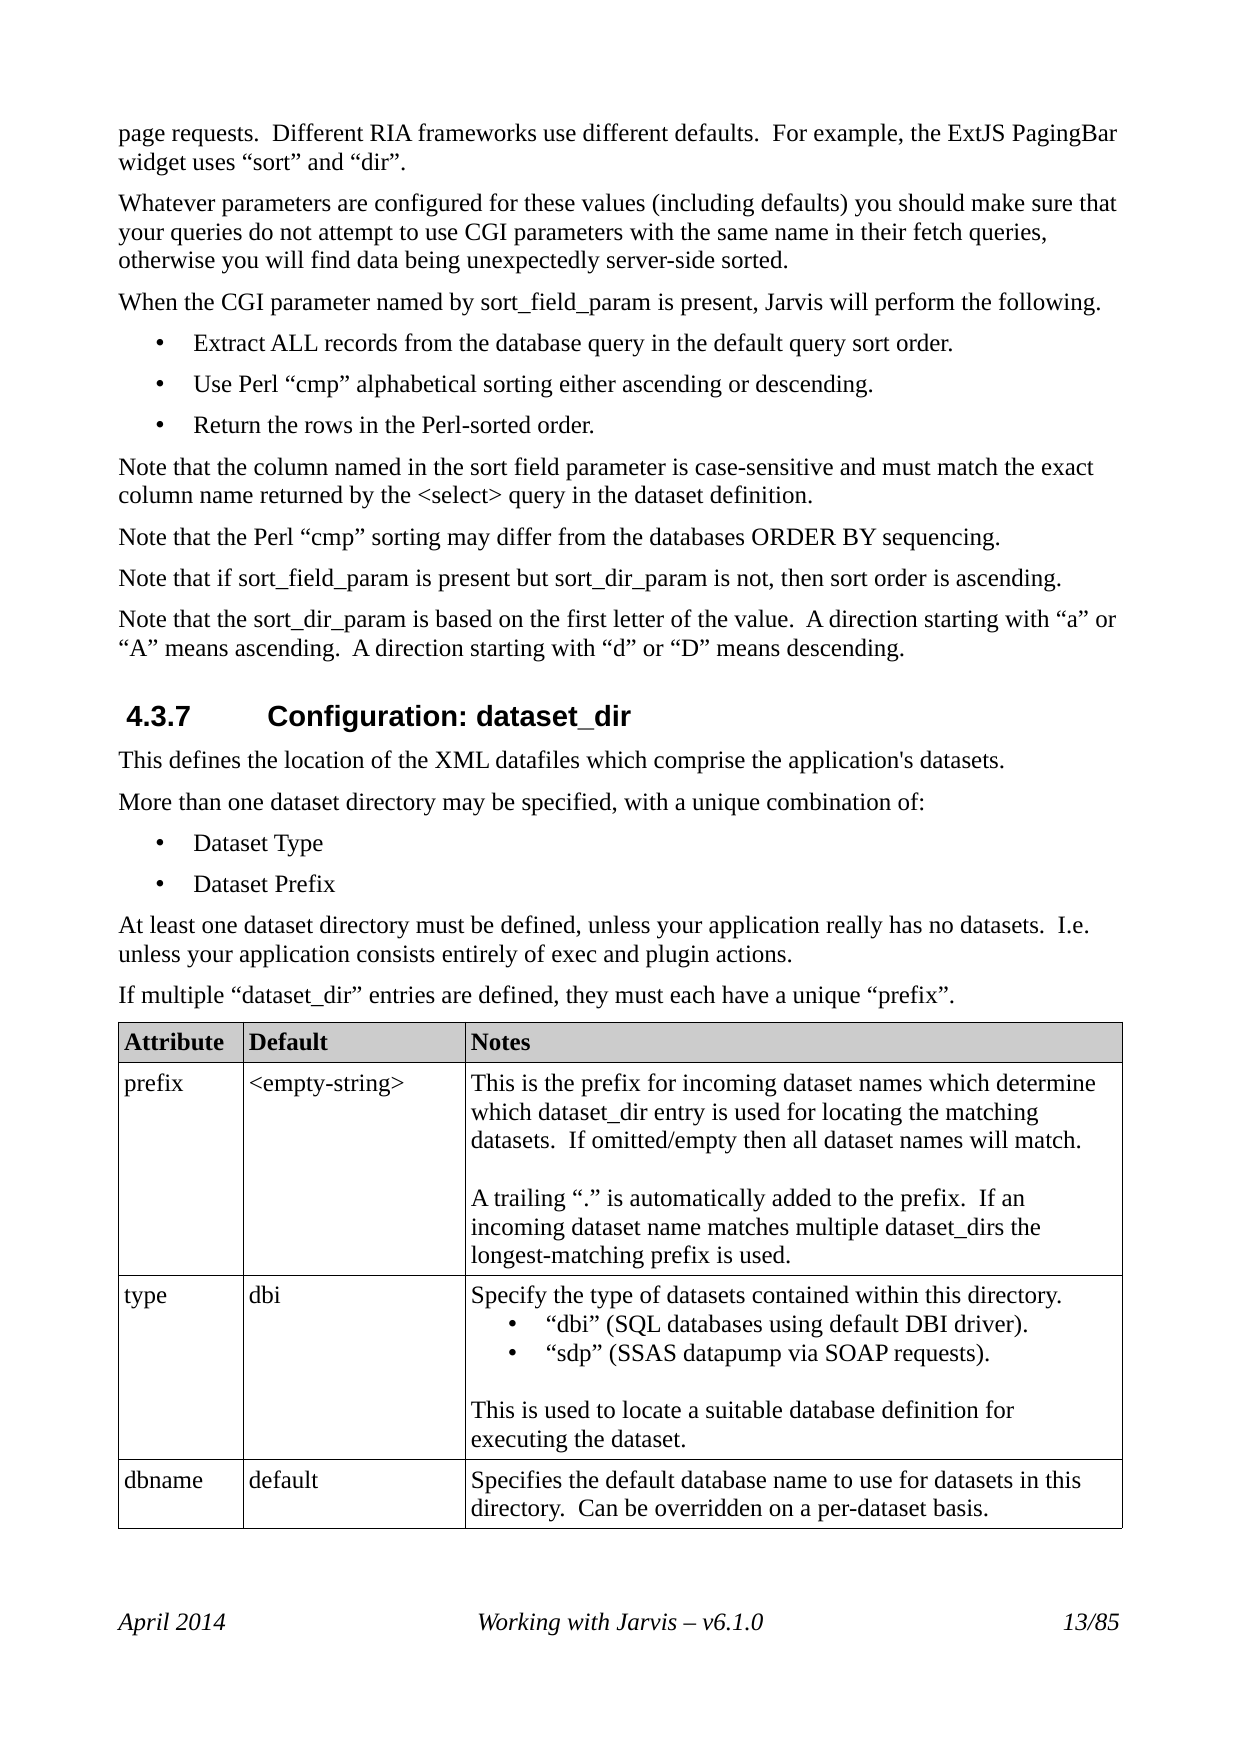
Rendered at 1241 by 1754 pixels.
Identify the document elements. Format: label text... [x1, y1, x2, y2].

table_cell Specifies the default database name to use for datasets in this directory. Can be overridden on a per-dataset basis. [466, 1460, 1122, 1528]
text Whatever parameters are configured for these values (including defaults) you should make sure that your queries do not attempt to use CGI parameters with the same name in their fetch queries, otherwise you will find data being unexpectedly server-side sorted. [118, 188, 1122, 274]
text Note that if sort_field_param is present but sort_dir_param is not, then sort order is ascending. [118, 563, 1122, 592]
table_cell dbname [119, 1460, 243, 1528]
text page requests. Different RIA frameworks use different defaults. For example, the ExtJS PagingBar widget uses “sort” and “dir”. [118, 118, 1122, 176]
table_cell This is the prefix for incoming dataset names which determine which dataset_dir entry is used for locating the matching datasets. If omitted/empty then all dataset names will match. A trailing “.” is automatically added to the prefix. If an incoming dataset name matches multiple dataset_dirs the longest-matching prefix is used. [466, 1063, 1122, 1275]
list Dataset Type [156, 828, 1122, 857]
table_cell <empty-string> [244, 1063, 465, 1275]
table_header Default [244, 1023, 465, 1062]
text At least one dataset directory must be defined, unless your application really has no datasets. I.e. unless your application consists entirely of exec and plugin actions. [118, 910, 1122, 968]
table_cell type [119, 1276, 243, 1459]
table_cell default [244, 1460, 465, 1528]
list Use Perl “cmp” alphabetical sorting either ascending or descending. [156, 369, 1122, 398]
text Note that the column named in the sort field parameter is case-sensitive and must match the exact column name returned by the <select> query in the dataset definition. [118, 452, 1122, 509]
list Return the rows in the Perl-sorted order. [156, 411, 1122, 439]
table_cell dbi [244, 1276, 465, 1459]
subtitle Configuration: dataset_dir [118, 699, 1122, 733]
text Note that the Perl “cmp” sorting may differ from the databases ORDER BY sequencing. [118, 522, 1122, 551]
text If multiple “dataset_dir” entries are defined, they must each have a unique “prefix”. [118, 980, 1122, 1009]
table_cell Specify the type of datasets contained within this directory. “dbi” (SQL databases using default DBI driver). “sdp” (SSAS datapump via SOAP requests). This is used to locate a suitable database definition for executing the dataset. [466, 1276, 1122, 1459]
table_header Attribute [119, 1023, 243, 1062]
text Note that the sort_dir_param is based on the first letter of the value. A direction starting with “a” or “A” means ascending. A direction starting with “d” or “D” means descending. [118, 604, 1122, 662]
list Extract ALL records from the database query in the default query sort order. [156, 328, 1122, 357]
text This defines the location of the XML datafiles which comprise the application's datasets. [118, 745, 1122, 774]
table_header Notes [466, 1023, 1122, 1062]
list Dataset Prefix [156, 869, 1122, 898]
table_cell prefix [119, 1063, 243, 1275]
text More than one dataset directory may be specified, with a unique combination of: [118, 787, 1122, 815]
text When the CGI parameter named by sort_field_param is present, Jarvis will perform the following. [118, 287, 1122, 316]
